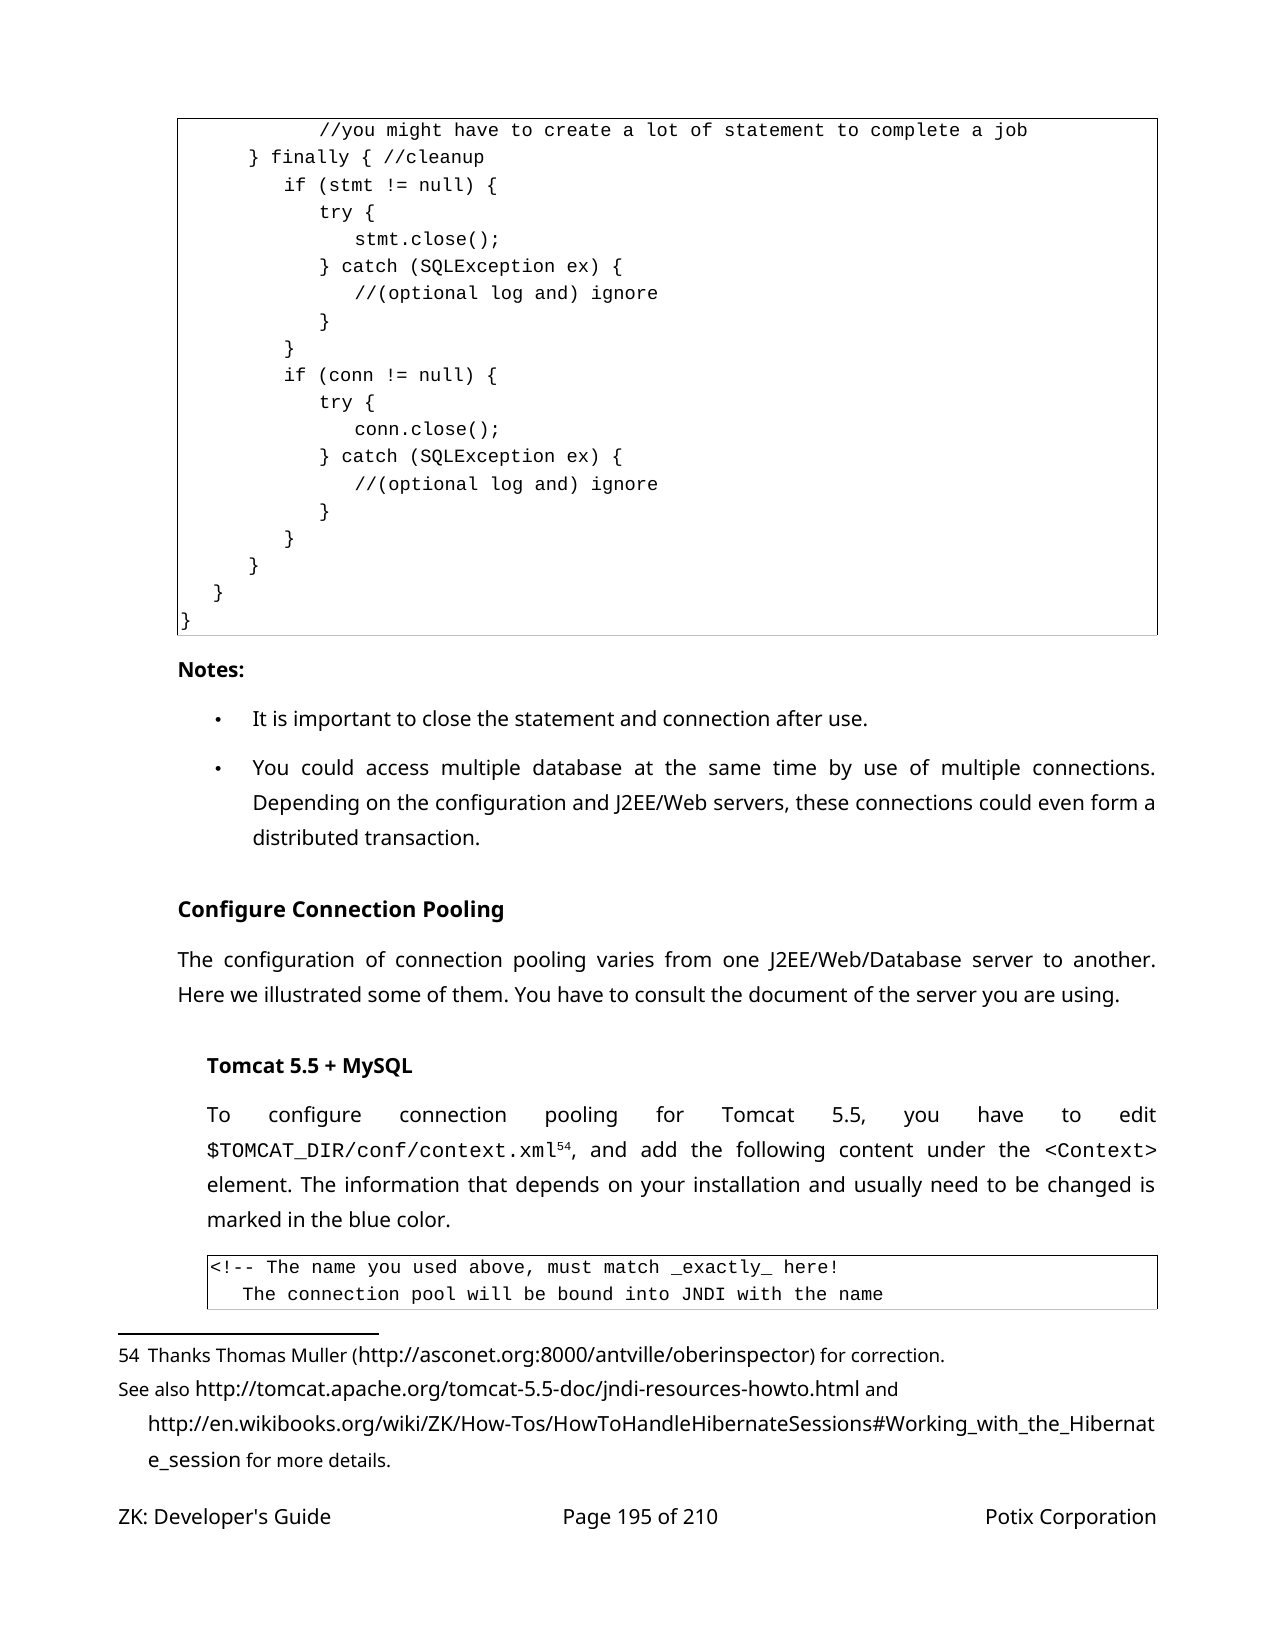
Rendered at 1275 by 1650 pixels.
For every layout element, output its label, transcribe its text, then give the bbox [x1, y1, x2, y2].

text } [178, 336, 1157, 360]
text Notes: [177, 655, 1157, 684]
text Thanks Thomas Muller (http://asconet.org:8000/antville/oberinspector) for correction. [118, 1340, 1157, 1368]
text //you might have to create a lot of statement to complete a job [178, 119, 1157, 142]
text The configuration of connection pooling varies from one J2EE/Web/Database server to another. Here we illustrated some of them. You have to consult the document of the server you are using. [177, 945, 1157, 1008]
text } catch (SQLException ex) { [178, 444, 1157, 469]
text try { [178, 200, 1157, 224]
text <!-- The name you used above, must match _exactly_ here! [208, 1256, 1157, 1279]
text } catch (SQLException ex) { [178, 254, 1157, 278]
text See also http://tomcat.apache.org/tomcat-5.5-doc/jndi-resources-howto.html and http://en.wikibooks.org/wiki/ZK/How-Tos/HowToHandleHibernateSessions#Working_with_the_Hibernate_session for more details. [118, 1374, 1157, 1473]
list You could access multiple database at the same time by use of multiple connections. Depending on the configuration and J2EE/Web servers, these connections could even form a distributed transaction. [215, 753, 1157, 852]
subtitle Tomcat 5.5 + MySQL [207, 1051, 1157, 1079]
subtitle Configure Connection Pooling [177, 894, 1157, 924]
text //(optional log and) ignore [178, 281, 1157, 306]
list It is important to close the statement and connection after use. [215, 704, 1157, 732]
text conn.close(); [178, 417, 1157, 441]
text } [178, 308, 1157, 333]
text The connection pool will be bound into JNDI with the name [208, 1282, 1157, 1309]
text } [178, 580, 1157, 604]
text To configure connection pooling for Tomcat 5.5, you have to edit $TOMCAT_DIR/conf/context.xml, and add the following content under the <Context> element. The information that depends on your installation and usually need to be changed is marked in the blue color. [207, 1100, 1157, 1234]
text } finally { //cleanup [178, 145, 1157, 169]
text } [178, 526, 1157, 550]
text //(optional log and) ignore [178, 472, 1157, 496]
text } [178, 499, 1157, 523]
text if (stmt != null) { [178, 172, 1157, 197]
text stmt.close(); [178, 227, 1157, 251]
text try { [178, 390, 1157, 414]
text if (conn != null) { [178, 363, 1157, 387]
text } [178, 553, 1157, 577]
text } [178, 607, 1157, 635]
